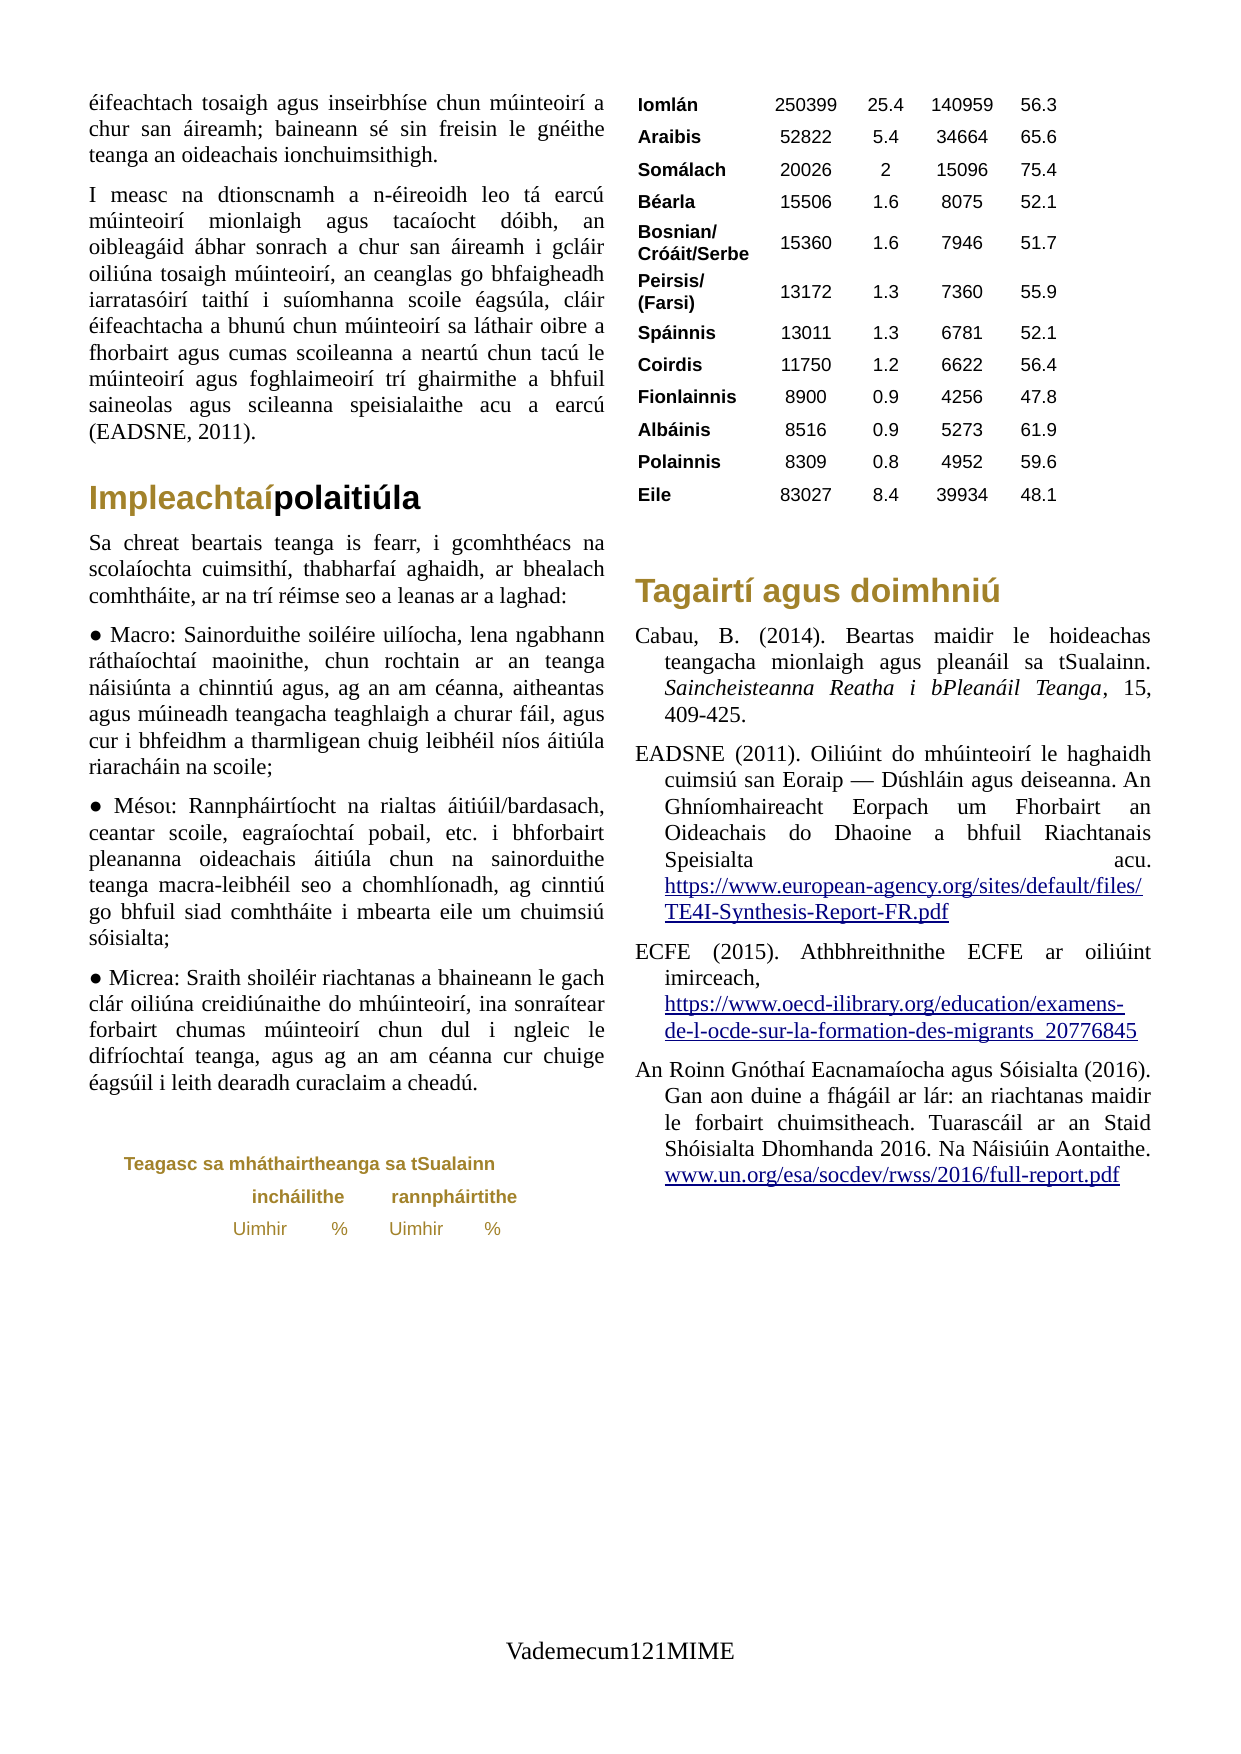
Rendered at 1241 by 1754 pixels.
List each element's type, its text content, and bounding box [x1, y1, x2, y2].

table_cell Polainnis [635, 446, 764, 478]
subtitle Tagairtí agus doimhniú [635, 571, 1152, 609]
table_cell Somálach [635, 153, 764, 186]
table_cell 8,4 [847, 478, 924, 510]
table_cell 56,3 [1000, 89, 1077, 121]
table_cell 140959 [924, 89, 1000, 121]
table_cell 15360 [765, 218, 847, 267]
table_cell Fionlainnis [635, 381, 764, 413]
table_cell Araibis [635, 121, 764, 153]
table_cell 52,1 [1000, 186, 1077, 218]
table_cell 15096 [924, 153, 1000, 186]
table_cell 13011 [765, 316, 847, 348]
table_cell 0,9 [847, 381, 924, 413]
table_cell 1,3 [847, 316, 924, 348]
table_cell 7360 [924, 267, 1000, 316]
table_cell 1,2 [847, 349, 924, 381]
table_cell 65,6 [1000, 121, 1077, 153]
table_cell Uimhir [378, 1213, 454, 1245]
table_cell % [454, 1213, 531, 1245]
table_cell 8900 [765, 381, 847, 413]
table_cell 20026 [765, 153, 847, 186]
table_cell 5,4 [847, 121, 924, 153]
table_cell 1,3 [847, 267, 924, 316]
table_cell 15506 [765, 186, 847, 218]
text ● Macro: Sainorduithe soiléire uilíocha, lena ngabhann ráthaíochtaí maoinithe, chun rochtain ar an teanga náisiúnta a chinntiú agus, ag an am céanna, aitheantas agus múineadh teangacha teaghlaigh a churar fáil, agus cur i bhfeidhm a tharmligean chuig leibhéil níos áitiúla riaracháin na scoile; [88, 621, 605, 779]
table_cell 52,1 [1000, 316, 1077, 348]
table_cell Coirdis [635, 349, 764, 381]
text ● Mésoι: Rannpháirtíocht na rialtas áitiúil/bardasach, ceantar scoile, eagraíochtaí pobail, etc. i bhforbairt pleananna oideachais áitiúla chun na sainorduithe teanga macra-leibhéil seo a chomhlíonadh, ag cinntiú go bhfuil siad comhtháite i mbearta eile um chuimsiú sóisialta; [88, 792, 605, 951]
table_cell Béarla [635, 186, 764, 218]
table_cell 59,6 [1000, 446, 1077, 478]
table_cell 25,4 [847, 89, 924, 121]
table_cell 4952 [924, 446, 1000, 478]
table_cell 39934 [924, 478, 1000, 510]
table_cell 13172 [765, 267, 847, 316]
table_cell 56,4 [1000, 349, 1077, 381]
text ● Micrea: Sraith shoiléir riachtanas a bhaineann le gach clár oiliúna creidiúnaithe do mhúinteoirí, ina sonraítear forbairt chumas múinteoirí chun dul i ngleic le difríochtaí teanga, agus ag an am céanna cur chuige éagsúil i leith dearadh curaclaim a cheadú. [88, 963, 605, 1095]
table_cell 6622 [924, 349, 1000, 381]
table_cell 55,9 [1000, 267, 1077, 316]
text Sa chreat beartais teanga is fearr, i gcomhthéacs na scolaíochta cuimsithí, thabharfaí aghaidh, ar bhealach comhtháite, ar na trí réimse seo a leanas ar a laghad: [88, 529, 605, 608]
table_cell Peirsis/(Farsi) [635, 267, 764, 316]
table_cell 75,4 [1000, 153, 1077, 186]
table_cell 0,8 [847, 446, 924, 478]
table_cell incháilithe [218, 1180, 378, 1212]
table_cell 7946 [924, 218, 1000, 267]
table_cell % [301, 1213, 378, 1245]
table_cell Albáinis [635, 413, 764, 446]
table_cell 83027 [765, 478, 847, 510]
table_cell 48,1 [1000, 478, 1077, 510]
text EADSNE (2011). Oiliúint do mhúinteoirí le haghaidh cuimsiú san Eoraip — Dúshláin agus deiseanna. An Ghníomhaireacht Eorpach um Fhorbairt an Oideachais do Dhaoine a bhfuil Riachtanais Speisialta acu. https://www.european-agency.org/sites/default/files/TE4I-Synthesis-Report-FR.pdf [635, 740, 1152, 925]
table_cell 8075 [924, 186, 1000, 218]
table_cell Bosnian/Cróáit/Serbe [635, 218, 764, 267]
table_cell rannpháirtithe [378, 1180, 531, 1212]
text ECFE (2015). Athbhreithnithe ECFE ar oiliúint imirceach, https://www.oecd-ilibrary.org/education/examens-de-l-ocde-sur-la-formation-des-migrants_20776845 [635, 938, 1152, 1043]
table_cell 47,8 [1000, 381, 1077, 413]
text I measc na dtionscnamh a n-éireoidh leo tá earcú múinteoirí mionlaigh agus tacaíocht dóibh, an oibleagáid ábhar sonrach a chur san áireamh i gcláir oiliúna tosaigh múinteoirí, an ceanglas go bhfaigheadh iarratasóirí taithí i suíomhanna scoile éagsúla, cláir éifeachtacha a bhunú chun múinteoirí sa láthair oibre a fhorbairt agus cumas scoileanna a neartú chun tacú le múinteoirí agus foghlaimeoirí trí ghairmithe a bhfuil saineolas agus scileanna speisialaithe acu a earcú (EADSNE, 2011). [88, 181, 605, 444]
text éifeachtach tosaigh agus inseirbhíse chun múinteoirí a chur san áireamh; baineann sé sin freisin le gnéithe teanga an oideachais ionchuimsithigh. [88, 88, 605, 168]
table_cell 8516 [765, 413, 847, 446]
table_cell 0,9 [847, 413, 924, 446]
table_header Teagasc sa mháthairtheanga sa tSualainn [89, 1148, 531, 1180]
table_cell 52822 [765, 121, 847, 153]
table_cell Uimhir [218, 1213, 301, 1245]
table_cell 11750 [765, 349, 847, 381]
table_cell 4256 [924, 381, 1000, 413]
table_cell 1,6 [847, 218, 924, 267]
table_cell Eile [635, 478, 764, 510]
table_cell [89, 1180, 218, 1212]
table_cell 2 [847, 153, 924, 186]
text Cabau, B. (2014). Beartas maidir le hoideachas teangacha mionlaigh agus pleanáil sa tSualainn. Saincheisteanna Reatha i bPleanáil Teanga, 15, 409-425. [635, 622, 1152, 727]
subtitle Impleachtaípolaitiúla [88, 478, 605, 517]
table_cell 34664 [924, 121, 1000, 153]
table_cell 1,6 [847, 186, 924, 218]
table_cell 6781 [924, 316, 1000, 348]
table_cell 61,9 [1000, 413, 1077, 446]
table_cell 5273 [924, 413, 1000, 446]
table_cell 8309 [765, 446, 847, 478]
table_cell [89, 1213, 218, 1245]
table_cell 250399 [765, 89, 847, 121]
table_cell Iomlán [635, 89, 764, 121]
table_cell Spáinnis [635, 316, 764, 348]
text An Roinn Gnóthaí Eacnamaíocha agus Sóisialta (2016). Gan aon duine a fhágáil ar lár: an riachtanas maidir le forbairt chuimsitheach. Tuarascáil ar an Staid Shóisialta Dhomhanda 2016. Na Náisiúin Aontaithe. www.un.org/esa/socdev/rwss/2016/full-report.pdf [635, 1056, 1152, 1188]
table_cell 51,7 [1000, 218, 1077, 267]
